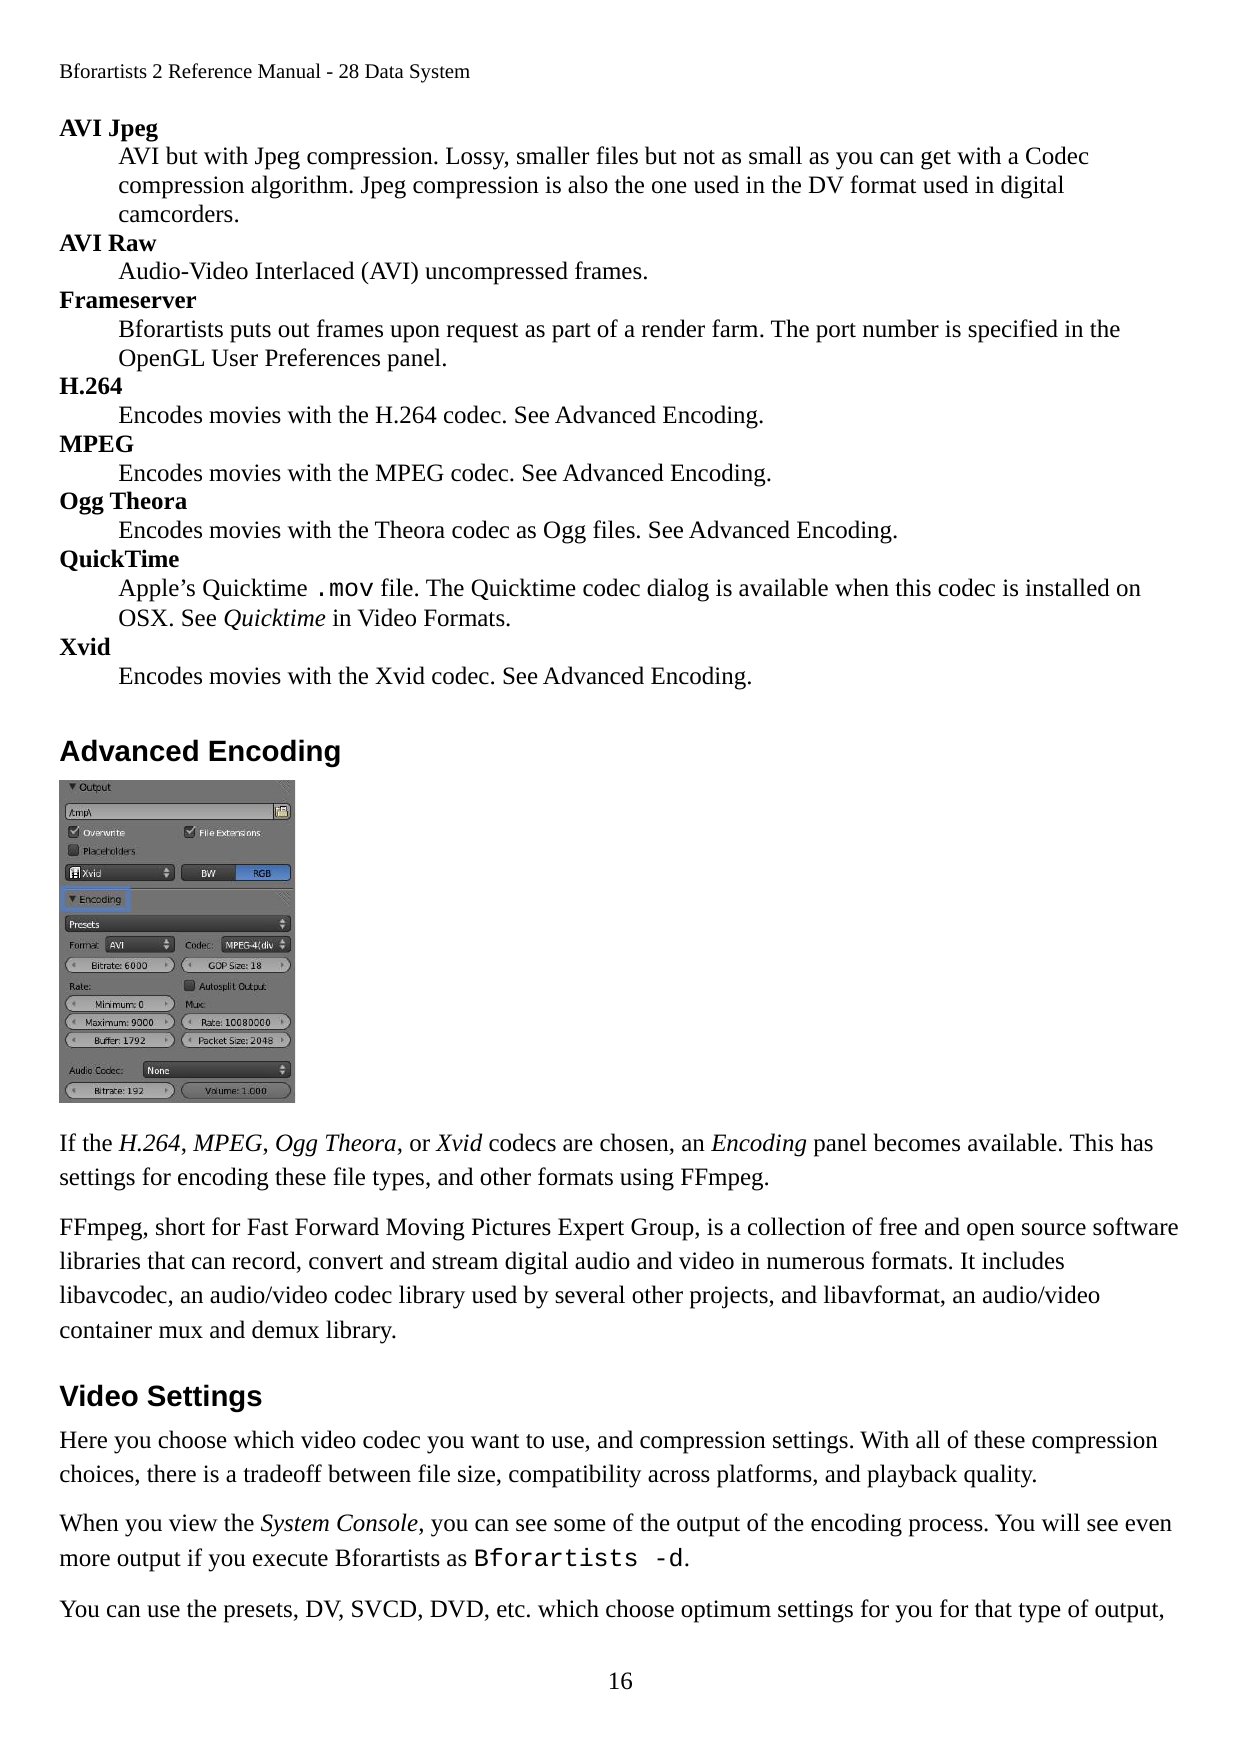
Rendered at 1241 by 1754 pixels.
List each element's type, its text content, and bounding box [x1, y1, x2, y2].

text Here you choose which video codec you want to use, and compression settings. With all of these compression choices, there is a tradeoff between file size, compatibility across platforms, and playback quality. [59, 1425, 1181, 1488]
list Bforartists puts out frames upon request as part of a render farm. The port number is specified in the OpenGL User Preferences panel. [118, 314, 1181, 371]
text When you view the System Console, you can see some of the output of the encoding process. You will see even more output if you execute Bforartists as Bforartists -d. [59, 1508, 1181, 1574]
list Encodes movies with the Theora codec as Ogg files. See Advanced Encoding. [118, 515, 1181, 544]
list Encodes movies with the Xvid codec. See Advanced Encoding. [118, 661, 1181, 690]
subtitle Frameserver [59, 285, 1181, 314]
subtitle Ogg Theora [59, 486, 1181, 515]
text If the H.264, MPEG, Ogg Theora, or Xvid codecs are chosen, an Encoding panel becomes available. This has settings for encoding these file types, and other formats using FFmpeg. [59, 1128, 1181, 1191]
subtitle H.264 [59, 371, 1181, 400]
list AVI but with Jpeg compression. Lossy, smaller files but not as small as you can get with a Codec compression algorithm. Jpeg compression is also the one used in the DV format used in digital camcorders. [118, 141, 1181, 228]
subtitle Advanced Encoding [59, 734, 1181, 767]
list Encodes movies with the H.264 codec. See Advanced Encoding. [118, 400, 1181, 429]
picture [59, 780, 296, 1103]
subtitle MPEG [59, 429, 1181, 458]
list Apple’s Quicktime .mov file. The Quicktime codec dialog is available when this codec is installed on OSX. See Quicktime in Video Formats. [118, 573, 1181, 632]
subtitle AVI Jpeg [59, 113, 1181, 141]
subtitle Xvid [59, 632, 1181, 661]
subtitle Video Settings [59, 1379, 1181, 1412]
text FFmpeg, short for Fast Forward Moving Pictures Expert Group, is a collection of free and open source software libraries that can record, convert and stream digital audio and video in numerous formats. It includes libavcodec, an audio/video codec library used by several other projects, and libavformat, an audio/video container mux and demux library. [59, 1212, 1181, 1344]
list Audio-Video Interlaced (AVI) uncompressed frames. [118, 256, 1181, 285]
subtitle QuickTime [59, 544, 1181, 573]
list Encodes movies with the MPEG codec. See Advanced Encoding. [118, 458, 1181, 486]
subtitle AVI Raw [59, 228, 1181, 256]
text You can use the presets, DV, SVCD, DVD, etc. which choose optimum settings for you for that type of output, [59, 1594, 1181, 1623]
